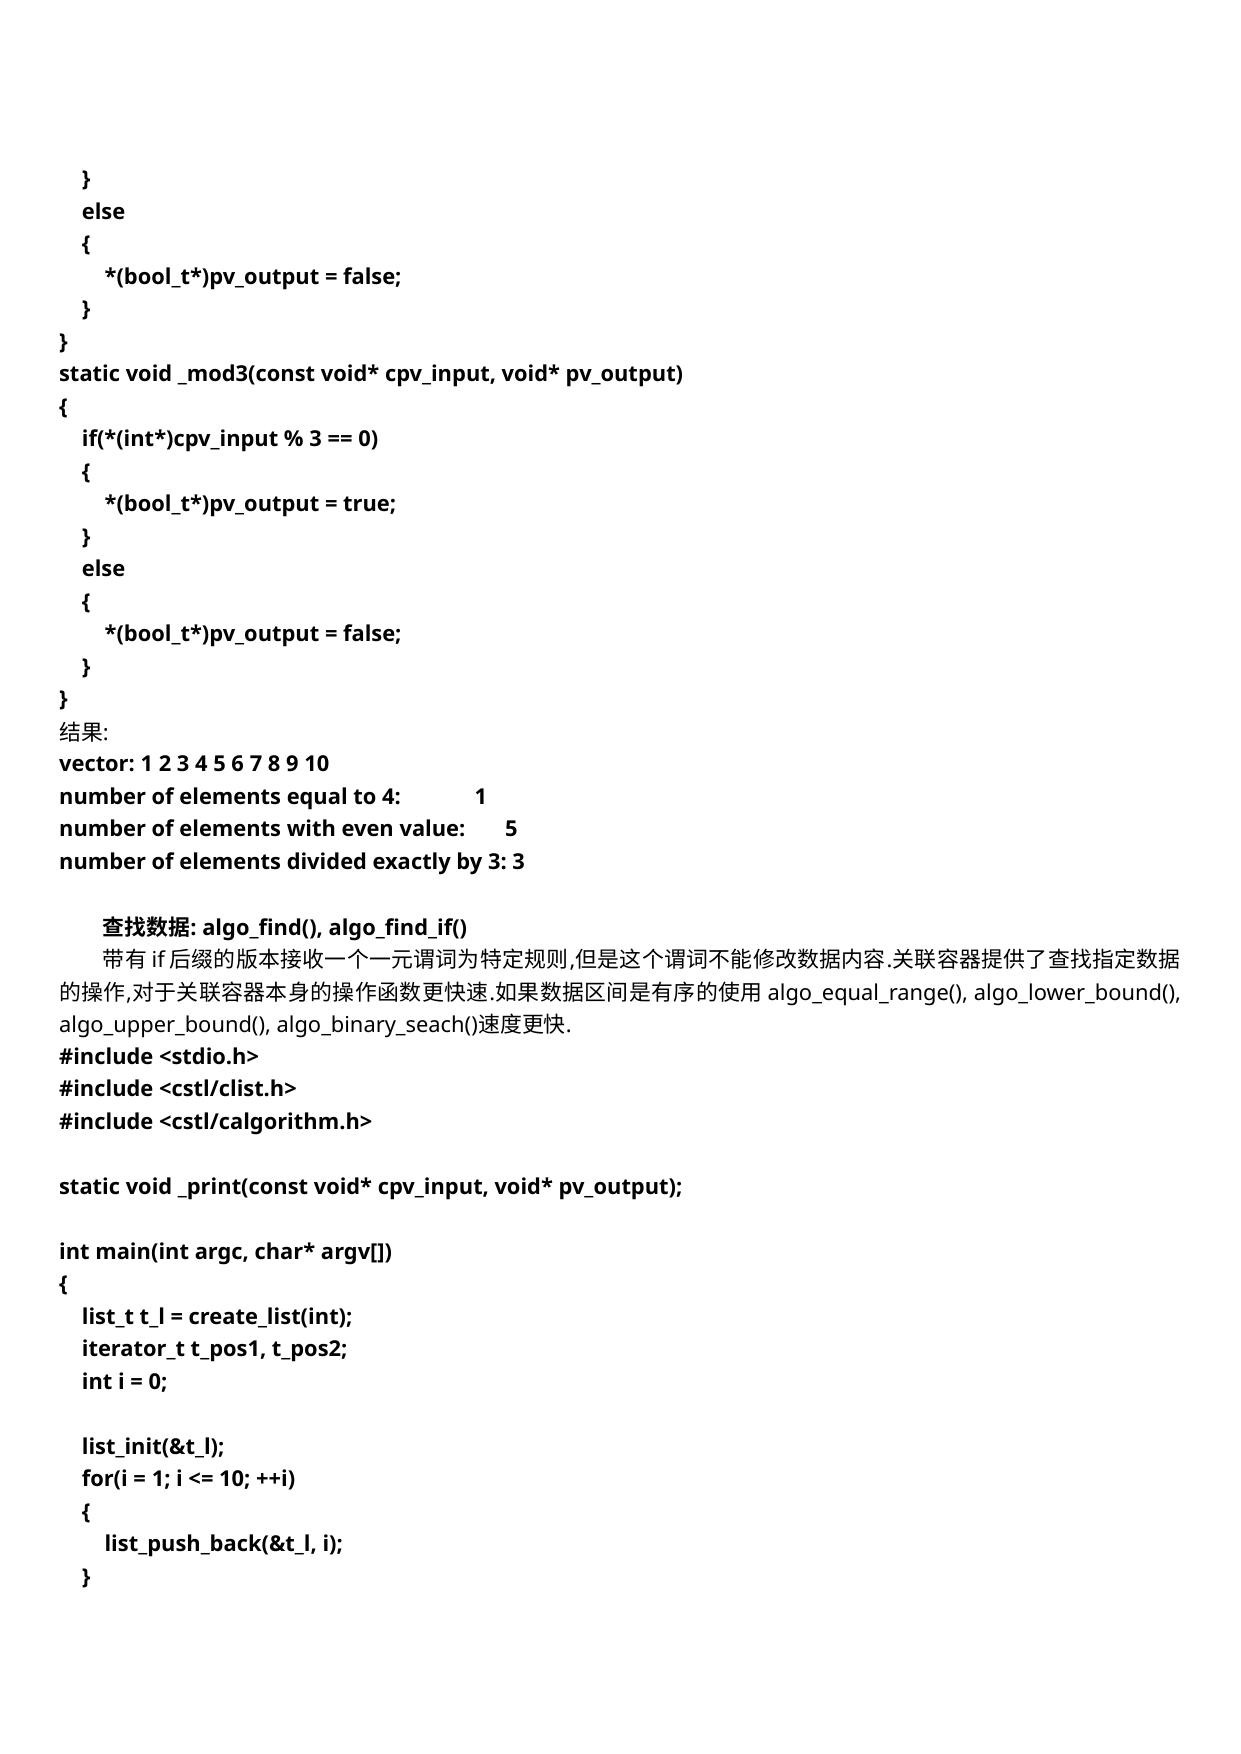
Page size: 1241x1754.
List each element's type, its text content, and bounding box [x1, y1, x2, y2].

text } [59, 682, 1181, 714]
text list_push_back(&t_l, i); [59, 1527, 1181, 1559]
text 带有if后缀的版本接收一个一元谓词为特定规则,但是这个谓词不能修改数据内容.关联容器提供了查找指定数据的操作,对于关联容器本身的操作函数更快速.如果数据区间是有序的使用algo_equal_range(), algo_lower_bound(), algo_upper_bound(), algo_binary_seach()速度更快. [59, 942, 1181, 1039]
text *(bool_t*)pv_output = true; [59, 487, 1181, 519]
text #include <cstl/clist.h> [59, 1072, 1181, 1104]
text } [59, 649, 1181, 682]
text { [59, 389, 1181, 422]
text list_init(&t_l); [59, 1429, 1181, 1462]
text static void _print(const void* cpv_input, void* pv_output); [59, 1169, 1181, 1202]
text } [59, 162, 1181, 194]
text { [59, 227, 1181, 259]
text { [59, 1267, 1181, 1299]
text number of elements equal to 4: 1 [59, 779, 1181, 812]
text static void _mod3(const void* cpv_input, void* pv_output) [59, 357, 1181, 389]
text int main(int argc, char* argv[]) [59, 1234, 1181, 1267]
text { [59, 584, 1181, 617]
text int i = 0; [59, 1364, 1181, 1397]
text } [59, 1559, 1181, 1592]
text if(*(int*)cpv_input % 3 == 0) [59, 422, 1181, 454]
text for(i = 1; i <= 10; ++i) [59, 1462, 1181, 1494]
text list_t t_l = create_list(int); [59, 1299, 1181, 1332]
text number of elements divided exactly by 3: 3 [59, 844, 1181, 877]
text iterator_t t_pos1, t_pos2; [59, 1332, 1181, 1364]
text } [59, 324, 1181, 357]
text 查找数据: algo_find(), algo_find_if() [59, 909, 1181, 942]
text *(bool_t*)pv_output = false; [59, 617, 1181, 649]
text #include <cstl/calgorithm.h> [59, 1104, 1181, 1137]
text 结果: [59, 714, 1181, 747]
text else [59, 194, 1181, 227]
text number of elements with even value: 5 [59, 812, 1181, 844]
text } [59, 292, 1181, 324]
text { [59, 454, 1181, 487]
text } [59, 519, 1181, 552]
text *(bool_t*)pv_output = false; [59, 259, 1181, 292]
text else [59, 552, 1181, 584]
text { [59, 1494, 1181, 1527]
text #include <stdio.h> [59, 1039, 1181, 1072]
text vector: 1 2 3 4 5 6 7 8 9 10 [59, 747, 1181, 779]
